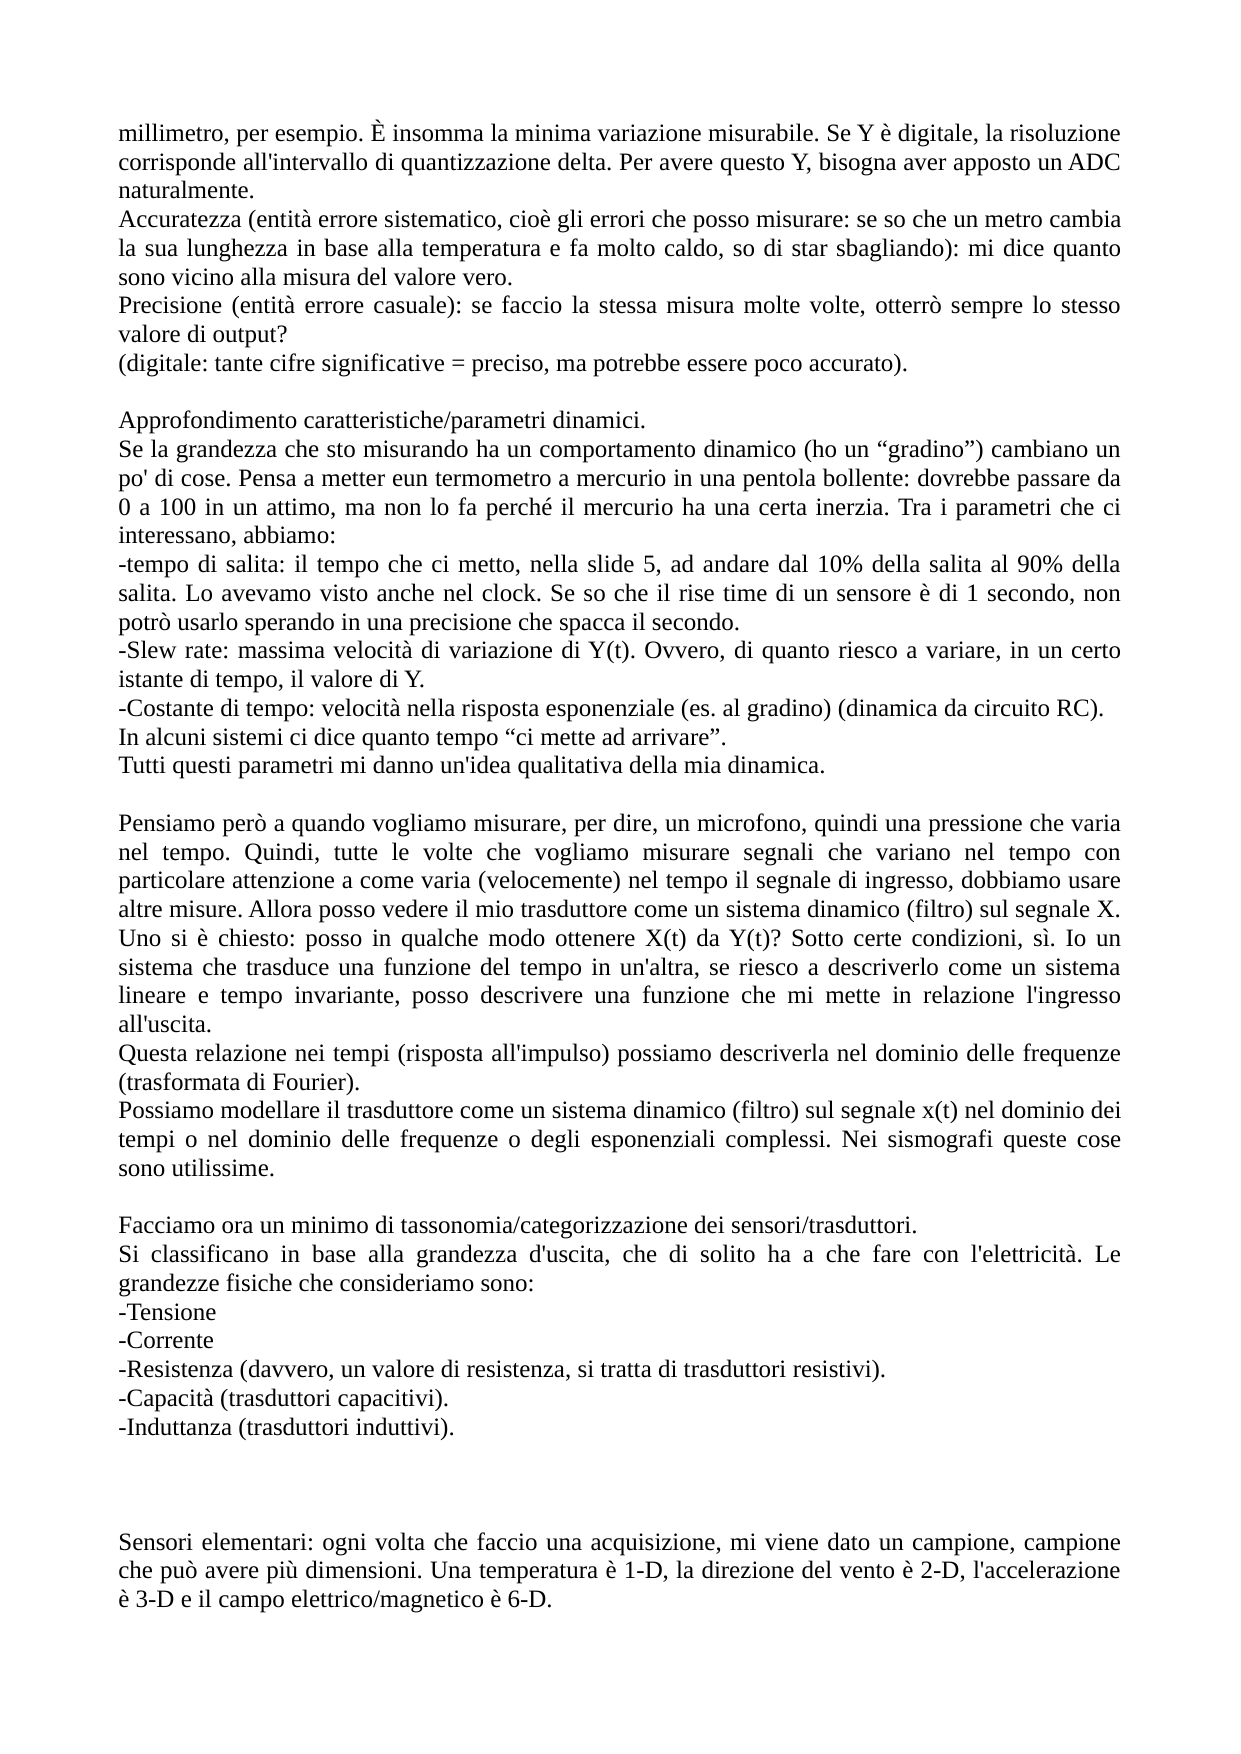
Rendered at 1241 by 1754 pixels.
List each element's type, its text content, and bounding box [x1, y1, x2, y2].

text Facciamo ora un minimo di tassonomia/categorizzazione dei sensori/trasduttori. [118, 1211, 1122, 1239]
text Possiamo modellare il trasduttore come un sistema dinamico (filtro) sul segnale x(t) nel dominio dei tempi o nel dominio delle frequenze o degli esponenziali complessi. Nei sismografi queste cose sono utilissime. [118, 1096, 1122, 1182]
text Approfondimento caratteristiche/parametri dinamici. [118, 406, 1122, 434]
text (digitale: tante cifre significative = preciso, ma potrebbe essere poco accurato). [118, 348, 1122, 377]
text -Corrente [118, 1326, 1122, 1354]
text -tempo di salita: il tempo che ci metto, nella slide 5, ad andare dal 10% della salita al 90% della salita. Lo avevamo visto anche nel clock. Se so che il rise time di un sensore è di 1 secondo, non potrò usarlo sperando in una precisione che spacca il secondo. [118, 549, 1122, 636]
text -Induttanza (trasduttori induttivi). [118, 1412, 1122, 1441]
text In alcuni sistemi ci dice quanto tempo “ci mette ad arrivare”. [118, 722, 1122, 751]
text Si classificano in base alla grandezza d'uscita, che di solito ha a che fare con l'elettricità. Le grandezze fisiche che consideriamo sono: [118, 1239, 1122, 1297]
text Pensiamo però a quando vogliamo misurare, per dire, un microfono, quindi una pressione che varia nel tempo. Quindi, tutte le volte che vogliamo misurare segnali che variano nel tempo con particolare attenzione a come varia (velocemente) nel tempo il segnale di ingresso, dobbiamo usare altre misure. Allora posso vedere il mio trasduttore come un sistema dinamico (filtro) sul segnale X. Uno si è chiesto: posso in qualche modo ottenere X(t) da Y(t)? Sotto certe condizioni, sì. Io un sistema che trasduce una funzione del tempo in un'altra, se riesco a descriverlo come un sistema lineare e tempo invariante, posso descrivere una funzione che mi mette in relazione l'ingresso all'uscita. [118, 808, 1122, 1038]
text Accuratezza (entità errore sistematico, cioè gli errori che posso misurare: se so che un metro cambia la sua lunghezza in base alla temperatura e fa molto caldo, so di star sbagliando): mi dice quanto sono vicino alla misura del valore vero. [118, 204, 1122, 291]
text Tutti questi parametri mi danno un'idea qualitativa della mia dinamica. [118, 751, 1122, 779]
text -Resistenza (davvero, un valore di resistenza, si tratta di trasduttori resistivi). [118, 1354, 1122, 1383]
text Questa relazione nei tempi (risposta all'impulso) possiamo descriverla nel dominio delle frequenze (trasformata di Fourier). [118, 1038, 1122, 1096]
text Se la grandezza che sto misurando ha un comportamento dinamico (ho un “gradino”) cambiano un po' di cose. Pensa a metter eun termometro a mercurio in una pentola bollente: dovrebbe passare da 0 a 100 in un attimo, ma non lo fa perché il mercurio ha una certa inerzia. Tra i parametri che ci interessano, abbiamo: [118, 434, 1122, 549]
text -Capacità (trasduttori capacitivi). [118, 1383, 1122, 1412]
text Sensori elementari: ogni volta che faccio una acquisizione, mi viene dato un campione, campione che può avere più dimensioni. Una temperatura è 1-D, la direzione del vento è 2-D, l'accelerazione è 3-D e il campo elettrico/magnetico è 6-D. [118, 1527, 1122, 1613]
text -Costante di tempo: velocità nella risposta esponenziale (es. al gradino) (dinamica da circuito RC). [118, 693, 1122, 722]
text millimetro, per esempio. È insomma la minima variazione misurabile. Se Y è digitale, la risoluzione corrisponde all'intervallo di quantizzazione delta. Per avere questo Y, bisogna aver apposto un ADC naturalmente. [118, 118, 1122, 204]
text -Tensione [118, 1297, 1122, 1326]
text Precisione (entità errore casuale): se faccio la stessa misura molte volte, otterrò sempre lo stesso valore di output? [118, 291, 1122, 348]
text -Slew rate: massima velocità di variazione di Y(t). Ovvero, di quanto riesco a variare, in un certo istante di tempo, il valore di Y. [118, 636, 1122, 693]
